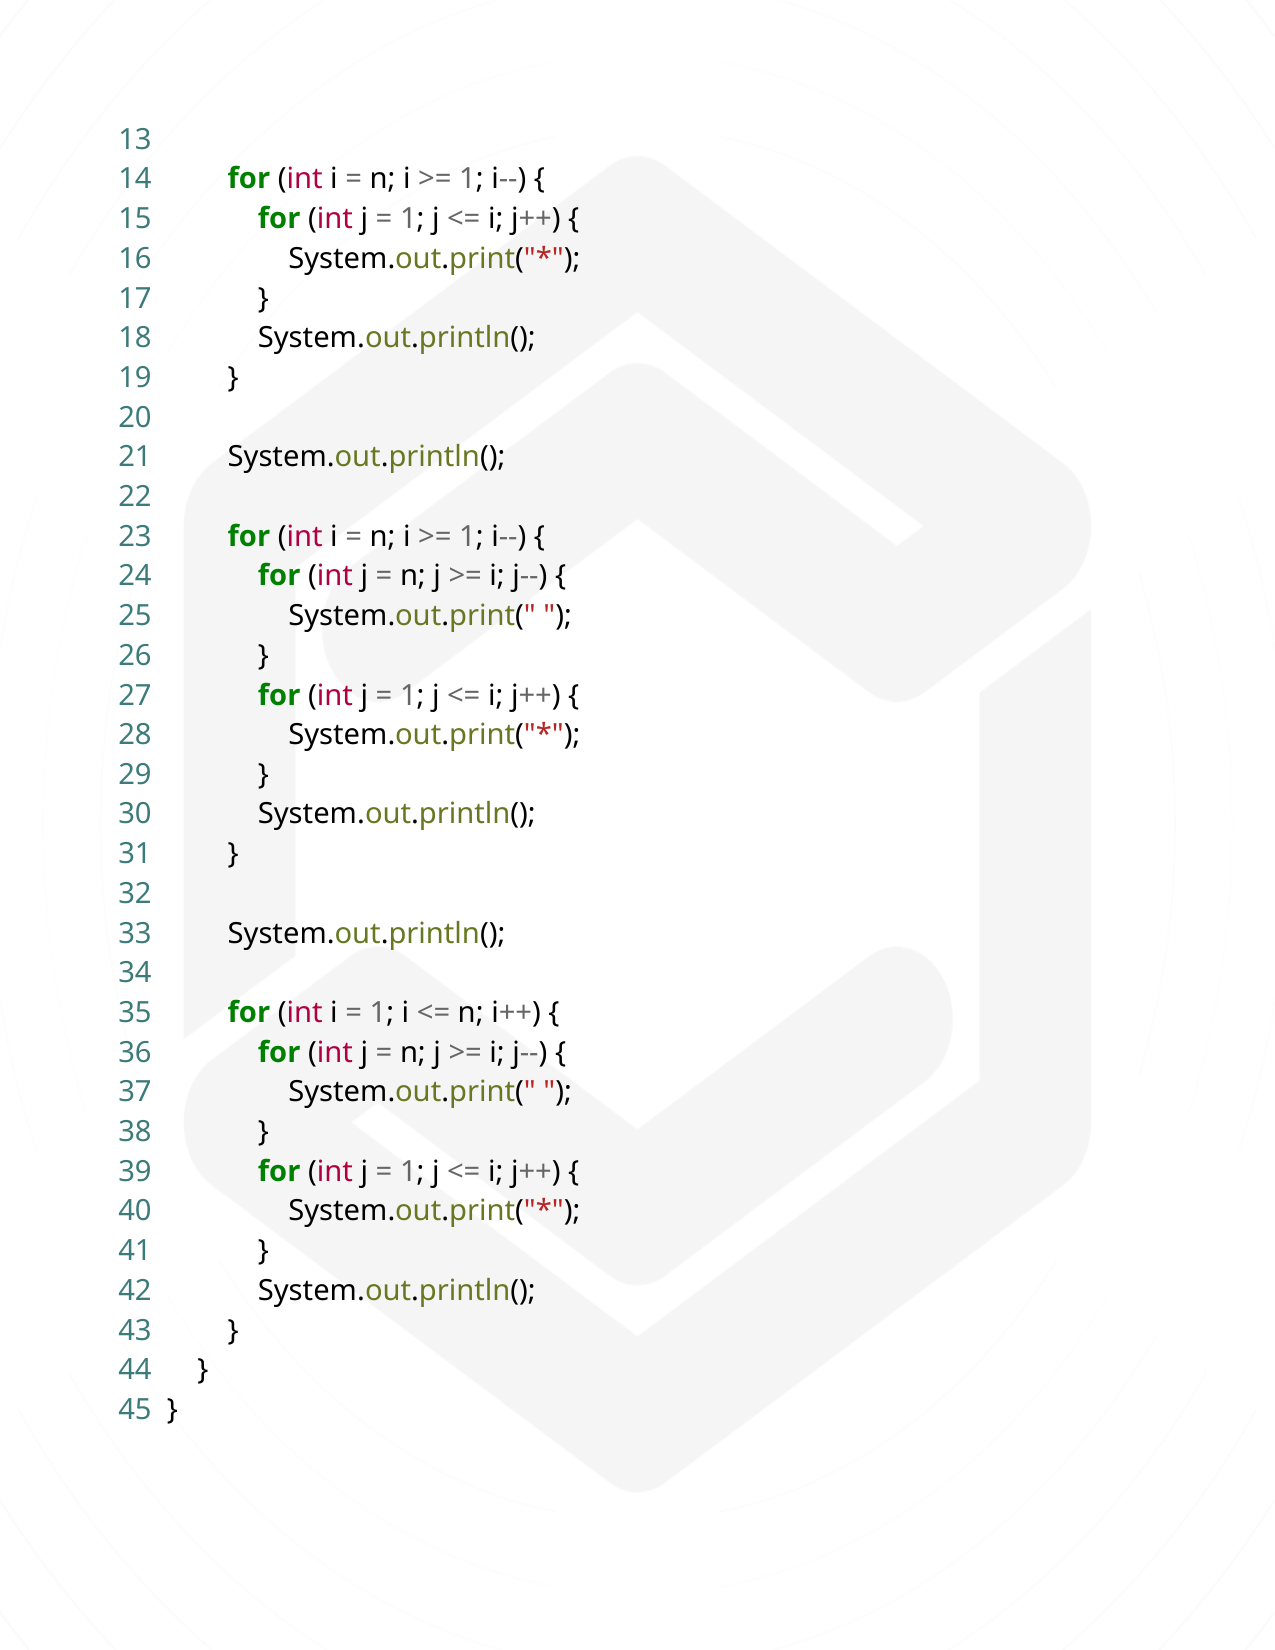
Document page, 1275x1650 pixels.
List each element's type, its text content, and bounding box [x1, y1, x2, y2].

text 33 System.out.println(); [118, 912, 1157, 952]
text 13 [118, 118, 1157, 158]
text 45 } [118, 1388, 1157, 1428]
text 38 } [118, 1110, 1157, 1150]
text 31 } [118, 832, 1157, 872]
text 30 System.out.println(); [118, 793, 1157, 832]
text 23 for (int i = n; i >= 1; i--) { [118, 515, 1157, 555]
text 14 for (int i = n; i >= 1; i--) { [118, 158, 1157, 197]
text 20 [118, 396, 1157, 436]
text 28 System.out.print("*"); [118, 713, 1157, 753]
text 24 for (int j = n; j >= i; j--) { [118, 555, 1157, 594]
text 25 System.out.print(" "); [118, 594, 1157, 634]
text 36 for (int j = n; j >= i; j--) { [118, 1031, 1157, 1071]
text 19 } [118, 356, 1157, 396]
text 41 } [118, 1229, 1157, 1269]
text 35 for (int i = 1; i <= n; i++) { [118, 991, 1157, 1031]
text 42 System.out.println(); [118, 1269, 1157, 1309]
text 37 System.out.print(" "); [118, 1071, 1157, 1110]
text 27 for (int j = 1; j <= i; j++) { [118, 674, 1157, 713]
text 22 [118, 475, 1157, 515]
text 29 } [118, 753, 1157, 793]
text 34 [118, 952, 1157, 991]
text 32 [118, 872, 1157, 912]
text 40 System.out.print("*"); [118, 1190, 1157, 1229]
text 26 } [118, 634, 1157, 674]
text 15 for (int j = 1; j <= i; j++) { [118, 197, 1157, 237]
text 21 System.out.println(); [118, 436, 1157, 475]
text 43 } [118, 1309, 1157, 1348]
text 39 for (int j = 1; j <= i; j++) { [118, 1150, 1157, 1190]
text 16 System.out.print("*"); [118, 237, 1157, 277]
text 18 System.out.println(); [118, 317, 1157, 356]
text 44 } [118, 1348, 1157, 1388]
text 17 } [118, 277, 1157, 317]
